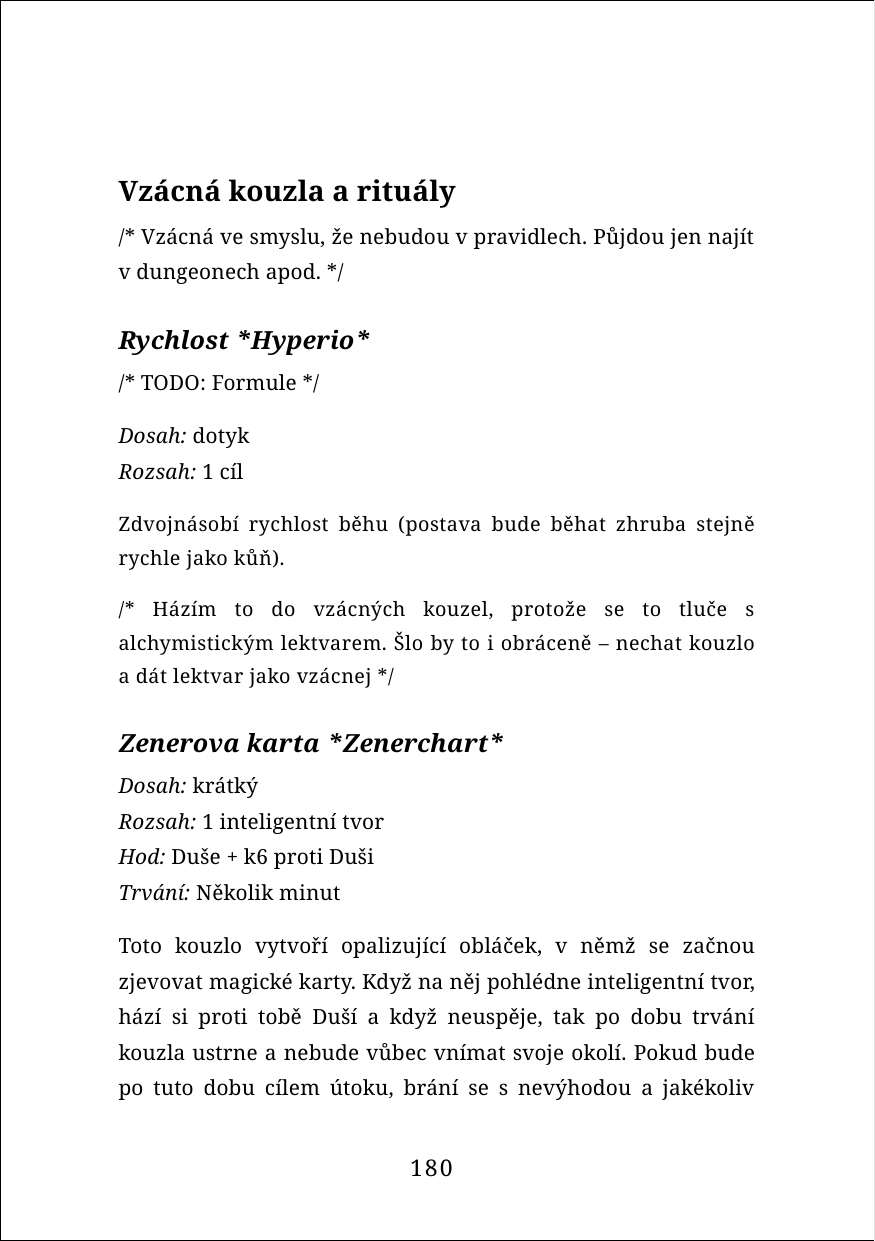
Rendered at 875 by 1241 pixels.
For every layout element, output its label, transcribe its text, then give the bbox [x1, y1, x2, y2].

text Dosah: dotyk Rozsah: 1 cíl [118, 421, 756, 485]
subtitle Rychlost *Hyperio* [118, 322, 756, 356]
subtitle Zenerova karta *Zenerchart* [118, 726, 756, 760]
text Dosah: krátký Rozsah: 1 inteligentní tvor Hod: Duše + k6 proti Duši Trvání: Několik minut [118, 771, 756, 906]
text Zdvojnásobí rychlost běhu (postava bude běhat zhruba stejně rychle jako kůň). [118, 510, 756, 571]
text Toto kouzlo vytvoří opalizující obláček, v němž se začnou zjevovat magické karty. Když na něj pohlédne inteligentní tvor, hází si proti tobě Duší a když neuspěje, tak po dobu trvání kouzla ustrne a nebude vůbec vnímat svoje okolí. Pokud bude po tuto dobu cílem útoku, brání se s nevýhodou a jakékoliv [118, 931, 756, 1102]
subtitle Vzácná kouzla a rituály [118, 172, 756, 210]
text /* Vzácná ve smyslu, že nebudou v pravidlech. Půjdou jen najít v dungeonech apod. */ [118, 222, 756, 286]
text /* TODO: Formule */ [118, 368, 756, 397]
text /* Házím to do vzácných kouzel, protože se to tluče s alchymistickým lektvarem. Šlo by to i obráceně – nechat kouzlo a dát lektvar jako vzácnej */ [118, 595, 756, 689]
